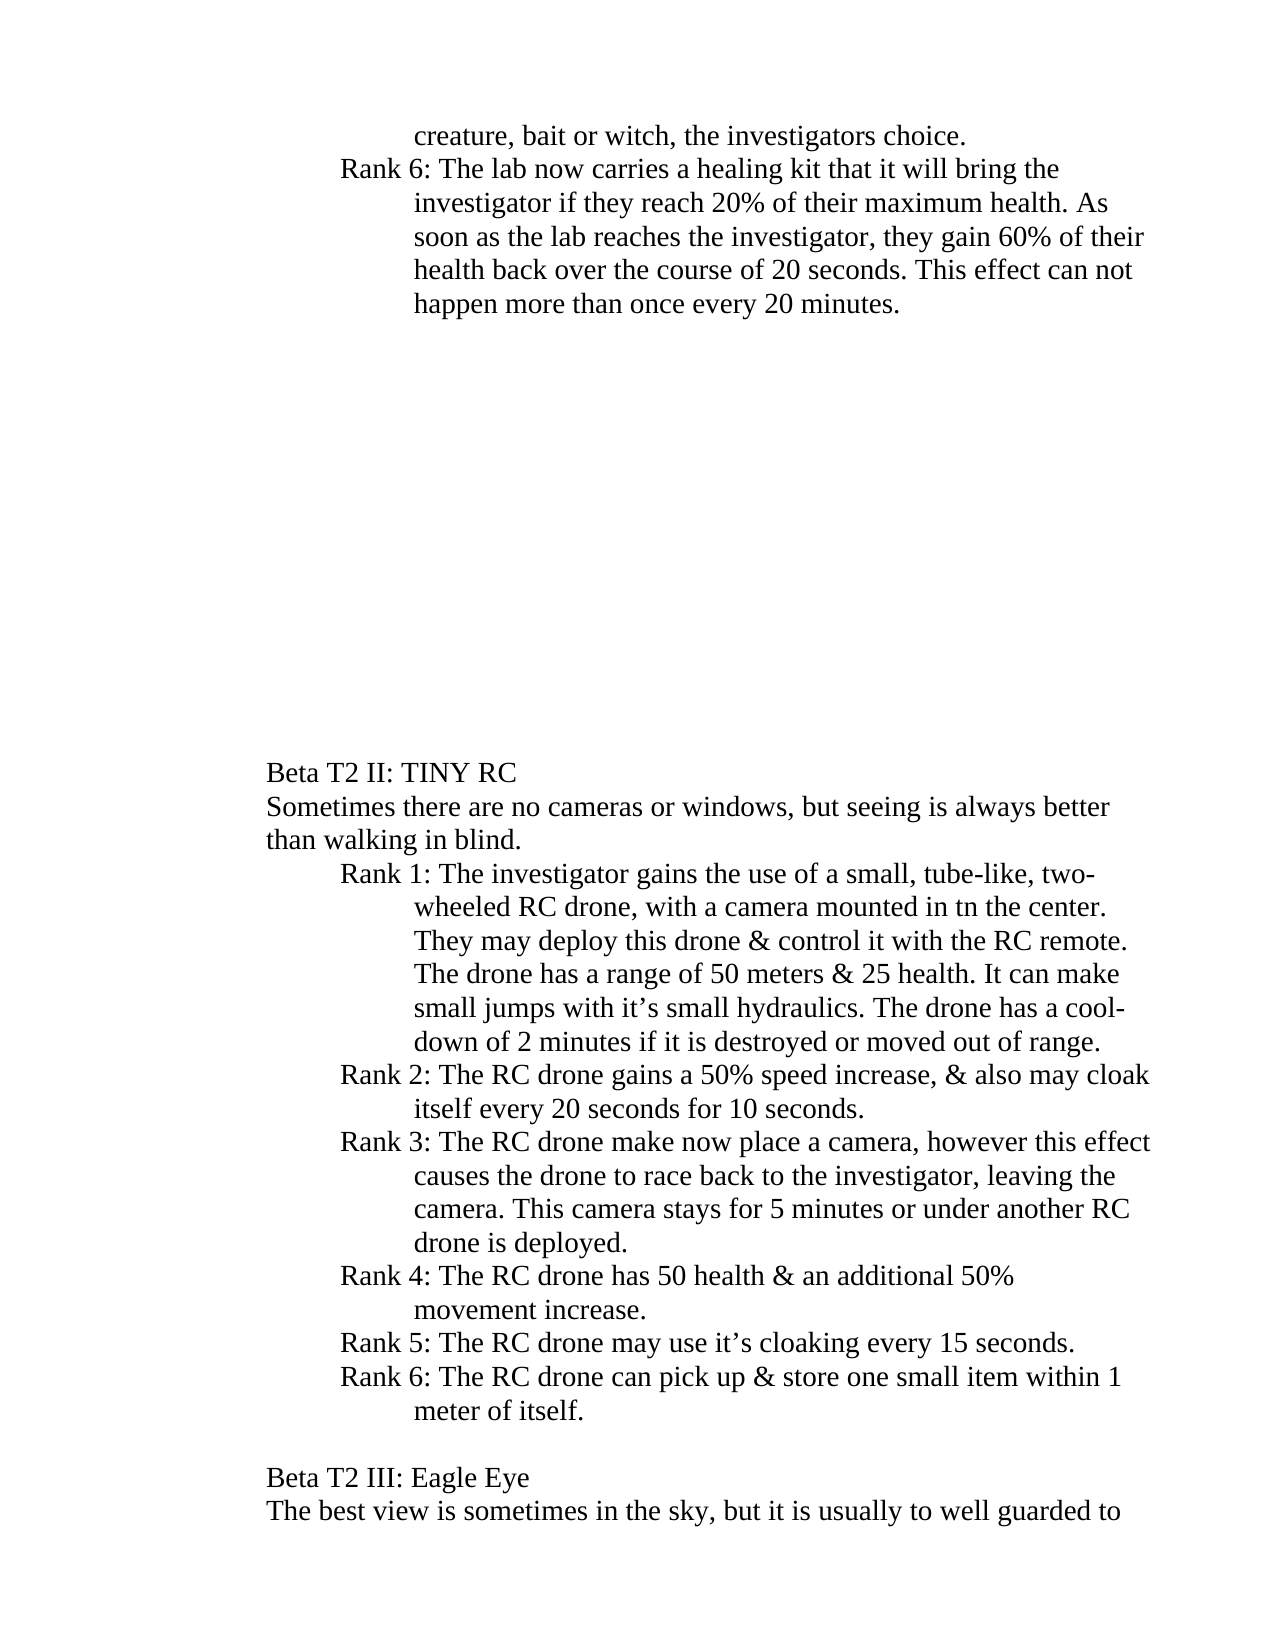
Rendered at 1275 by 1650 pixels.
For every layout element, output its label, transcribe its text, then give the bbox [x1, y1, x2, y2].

text The best view is sometimes in the sky, but it is usually to well guarded to [118, 1493, 1157, 1527]
text Rank 2: The RC drone gains a 50% speed increase, & also may cloak itself every 20 seconds for 10 seconds. [118, 1057, 1157, 1124]
text creature, bait or witch, the investigators choice. Rank 6: The lab now carries a healing kit that it will bring the investigator if they reach 20% of their maximum health. As soon as the lab reaches the investigator, they gain 60% of their health back over the course of 20 seconds. This effect can not happen more than once every 20 minutes. [118, 118, 1157, 319]
text Rank 3: The RC drone make now place a camera, however this effect causes the drone to race back to the investigator, leaving the camera. This camera stays for 5 minutes or under another RC drone is deployed. Rank 4: The RC drone has 50 health & an additional 50% movement increase. [118, 1124, 1157, 1326]
text Rank 1: The investigator gains the use of a small, tube-like, two- wheeled RC drone, with a camera mounted in tn the center. They may deploy this drone & control it with the RC remote. The drone has a range of 50 meters & 25 health. It can make small jumps with it’s small hydraulics. The drone has a cool- down of 2 minutes if it is destroyed or moved out of range. [118, 856, 1157, 1057]
text Sometimes there are no cameras or windows, but seeing is always better than walking in blind. [118, 789, 1157, 856]
text Beta T2 III: Eagle Eye [118, 1460, 1157, 1493]
text Rank 5: The RC drone may use it’s cloaking every 15 seconds. Rank 6: The RC drone can pick up & store one small item within 1 meter of itself. [118, 1326, 1157, 1426]
text Beta T2 II: TINY RC [118, 755, 1157, 789]
